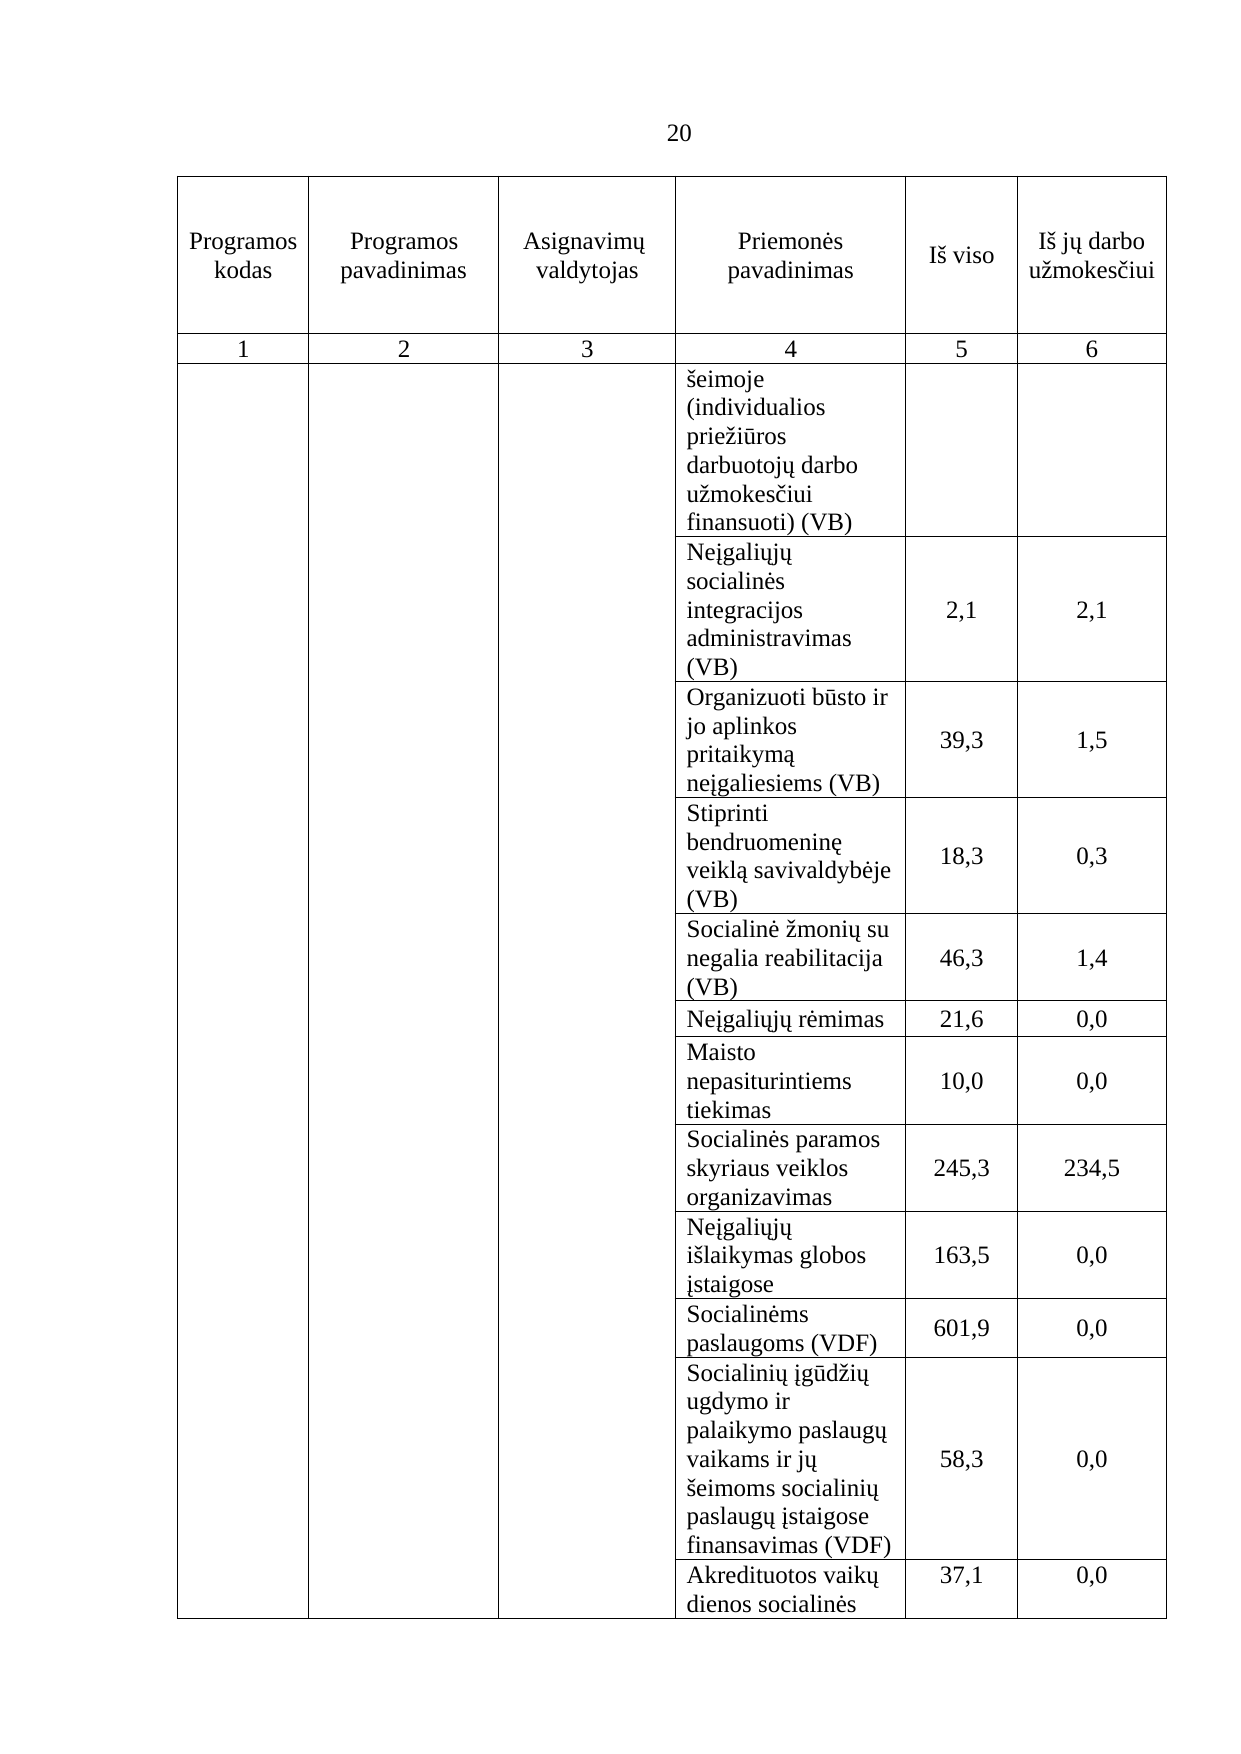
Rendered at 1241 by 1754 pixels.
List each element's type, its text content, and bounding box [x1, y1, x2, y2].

table_cell Maisto nepasiturintiems tiekimas [676, 1037, 905, 1123]
table_cell 3 [499, 334, 675, 363]
table_cell 0,0 [1018, 1212, 1166, 1298]
table_cell 245,3 [906, 1125, 1017, 1211]
table_cell 18,3 [906, 798, 1017, 913]
table_cell 2,1 [906, 537, 1017, 681]
table_cell Organizuoti būsto ir jo aplinkos pritaikymą neįgaliesiems (VB) [676, 682, 905, 797]
table_cell Socialinių įgūdžių ugdymo ir palaikymo paslaugų vaikams ir jų šeimoms socialinių paslaugų įstaigose finansavimas (VDF) [676, 1358, 905, 1559]
table_cell Socialinėms paslaugoms (VDF) [676, 1299, 905, 1357]
table_cell Socialinė žmonių su negalia reabilitacija (VB) [676, 914, 905, 1000]
table_cell [178, 364, 308, 1617]
table_cell 39,3 [906, 682, 1017, 797]
table_cell Socialinės paramos skyriaus veiklos organizavimas [676, 1125, 905, 1211]
table_cell 0,0 [1018, 1560, 1166, 1617]
table_cell 37,1 [906, 1560, 1017, 1617]
table_header Iš viso [906, 177, 1017, 333]
table_cell 2 [309, 334, 498, 363]
table_cell [499, 364, 675, 1617]
table_cell 4 [676, 334, 905, 363]
table_cell 163,5 [906, 1212, 1017, 1298]
table_cell 0,0 [1018, 1037, 1166, 1123]
table_cell 5 [906, 334, 1017, 363]
table_cell 21,6 [906, 1001, 1017, 1036]
table_cell 234,5 [1018, 1125, 1166, 1211]
table_cell 0,0 [1018, 1358, 1166, 1559]
table_header Asignavimų valdytojas [499, 177, 675, 333]
table_cell 1,4 [1018, 914, 1166, 1000]
table_cell Neįgaliųjų išlaikymas globos įstaigose [676, 1212, 905, 1298]
table_header Priemonės pavadinimas [676, 177, 905, 333]
table_cell [309, 364, 498, 1617]
table_cell Akredituotos vaikų dienos socialinės [676, 1560, 905, 1617]
table_cell [906, 364, 1017, 536]
table_cell 2,1 [1018, 537, 1166, 681]
table_cell 10,0 [906, 1037, 1017, 1123]
table_cell 46,3 [906, 914, 1017, 1000]
table_cell Neįgaliųjų socialinės integracijos administravimas (VB) [676, 537, 905, 681]
table_cell 58,3 [906, 1358, 1017, 1559]
table_cell Neįgaliųjų rėmimas [676, 1001, 905, 1036]
table_cell 1,5 [1018, 682, 1166, 797]
table_cell 0,3 [1018, 798, 1166, 913]
table_cell Stiprinti bendruomeninę veiklą savivaldybėje (VB) [676, 798, 905, 913]
table_cell šeimoje (individualios priežiūros darbuotojų darbo užmokesčiui finansuoti) (VB) [676, 364, 905, 536]
table_header Programos kodas [178, 177, 308, 333]
table_header Iš jų darbo užmokesčiui [1018, 177, 1166, 333]
table_cell 0,0 [1018, 1001, 1166, 1036]
table_cell 1 [178, 334, 308, 363]
table_cell [1018, 364, 1166, 536]
table_cell 0,0 [1018, 1299, 1166, 1357]
table_header Programos pavadinimas [309, 177, 498, 333]
table_cell 601,9 [906, 1299, 1017, 1357]
table_cell 6 [1018, 334, 1166, 363]
